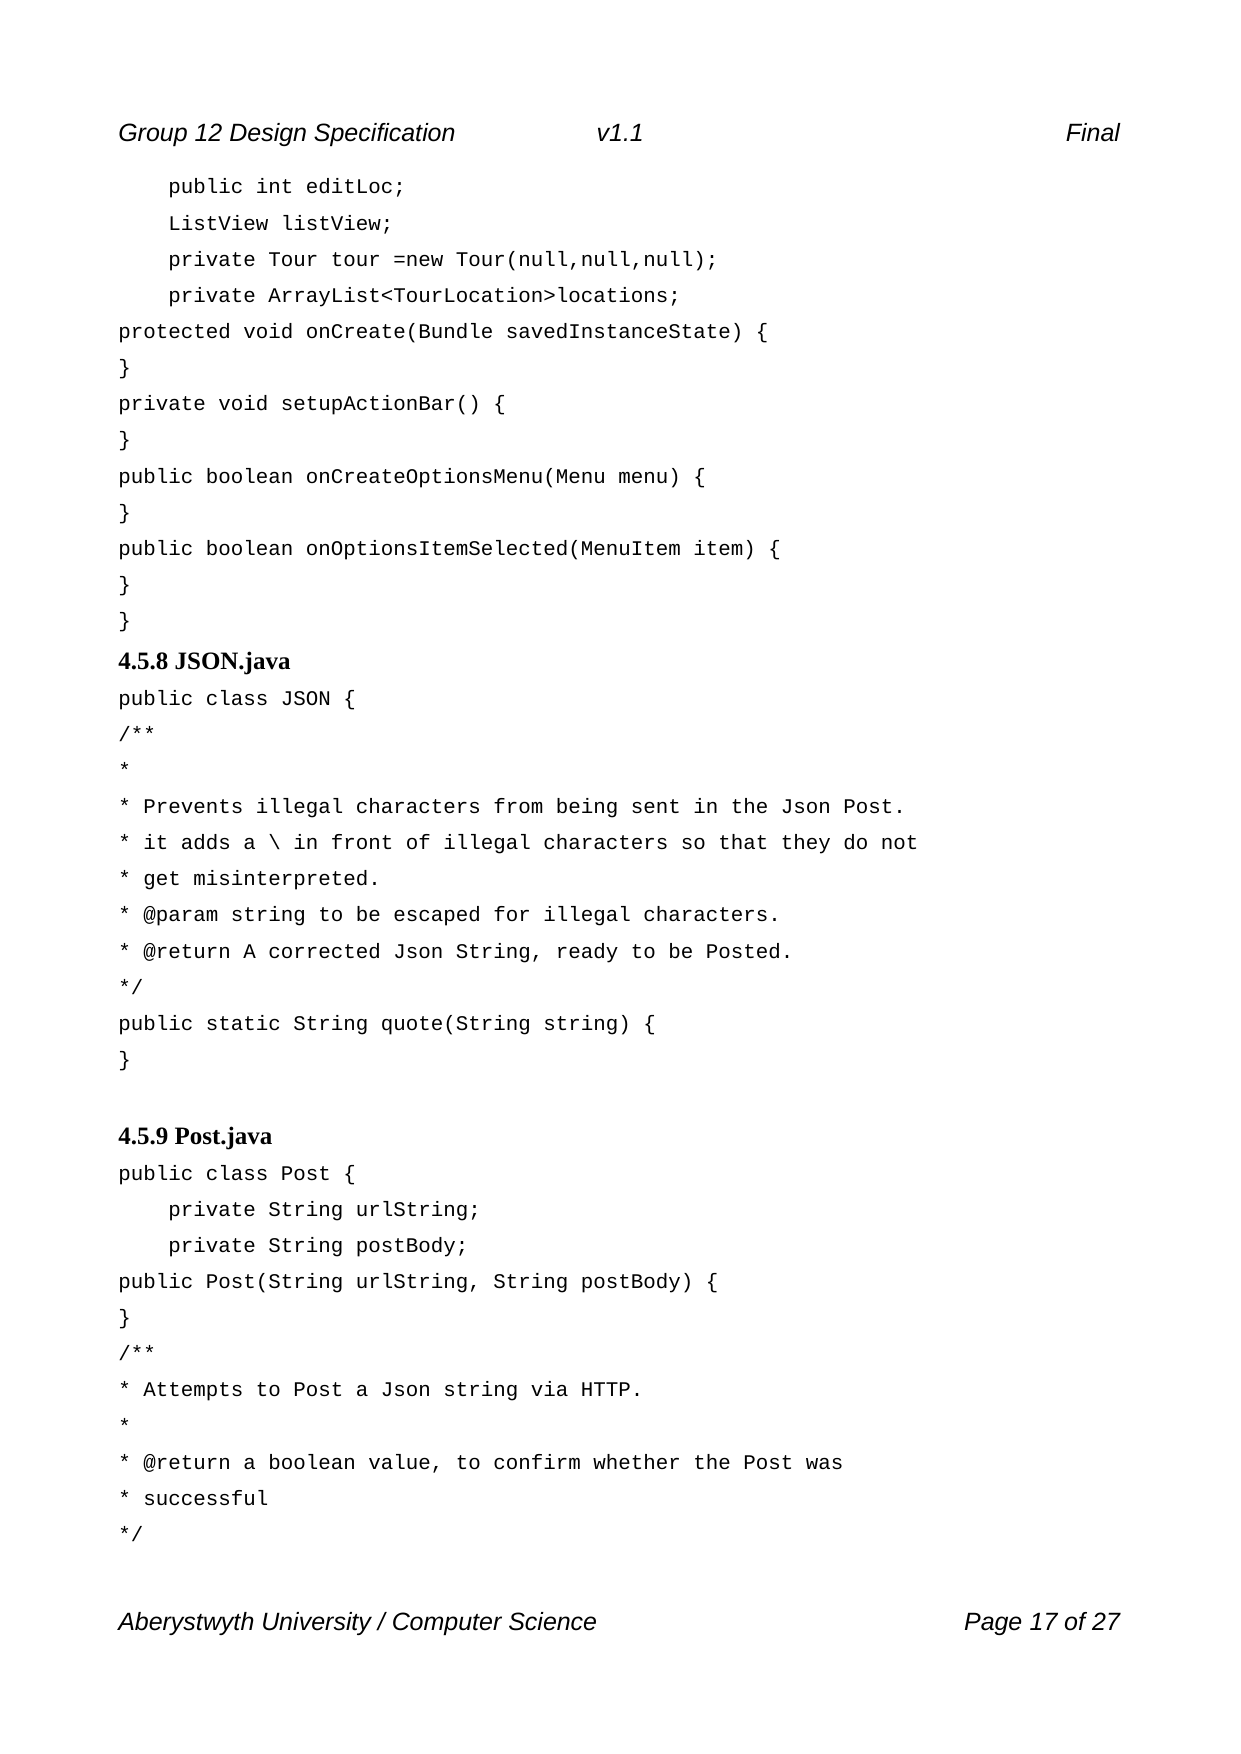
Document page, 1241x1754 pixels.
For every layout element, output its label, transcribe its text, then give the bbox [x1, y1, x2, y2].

text public int editLoc; [118, 176, 1122, 200]
text private Tour tour =new Tour(null,null,null); [118, 249, 1122, 272]
text public class Post { [118, 1163, 1122, 1186]
text 4.5.9 Post.java [118, 1121, 1122, 1150]
text * [118, 760, 1122, 783]
text } [118, 429, 1122, 453]
text public boolean onOptionsItemSelected(MenuItem item) { [118, 538, 1122, 562]
text } [118, 502, 1122, 525]
text * it adds a \ in front of illegal characters so that they do not [118, 832, 1122, 856]
text } [118, 357, 1122, 381]
text public class JSON { [118, 688, 1122, 711]
text * Attempts to Post a Json string via HTTP. [118, 1379, 1122, 1403]
text * Prevents illegal characters from being sent in the Json Post. [118, 796, 1122, 820]
text * successful [118, 1488, 1122, 1512]
text */ [118, 1524, 1122, 1548]
text * @return a boolean value, to confirm whether the Post was [118, 1452, 1122, 1475]
text } [118, 610, 1122, 634]
text protected void onCreate(Bundle savedInstanceState) { [118, 321, 1122, 345]
text private String postBody; [118, 1235, 1122, 1258]
text * @return A corrected Json String, ready to be Posted. [118, 941, 1122, 964]
text private String urlString; [118, 1199, 1122, 1222]
text } [118, 1307, 1122, 1331]
text } [118, 574, 1122, 598]
text /** [118, 724, 1122, 747]
text * [118, 1416, 1122, 1439]
text * get misinterpreted. [118, 868, 1122, 892]
text */ [118, 977, 1122, 1000]
text ListView listView; [118, 213, 1122, 236]
text private ArrayList<TourLocation>locations; [118, 285, 1122, 308]
text private void setupActionBar() { [118, 393, 1122, 417]
text 4.5.8 JSON.java [118, 646, 1122, 675]
text public boolean onCreateOptionsMenu(Menu menu) { [118, 466, 1122, 489]
text public static String quote(String string) { [118, 1013, 1122, 1037]
text * @param string to be escaped for illegal characters. [118, 904, 1122, 928]
text } [118, 1049, 1122, 1073]
text /** [118, 1343, 1122, 1367]
text public Post(String urlString, String postBody) { [118, 1271, 1122, 1295]
